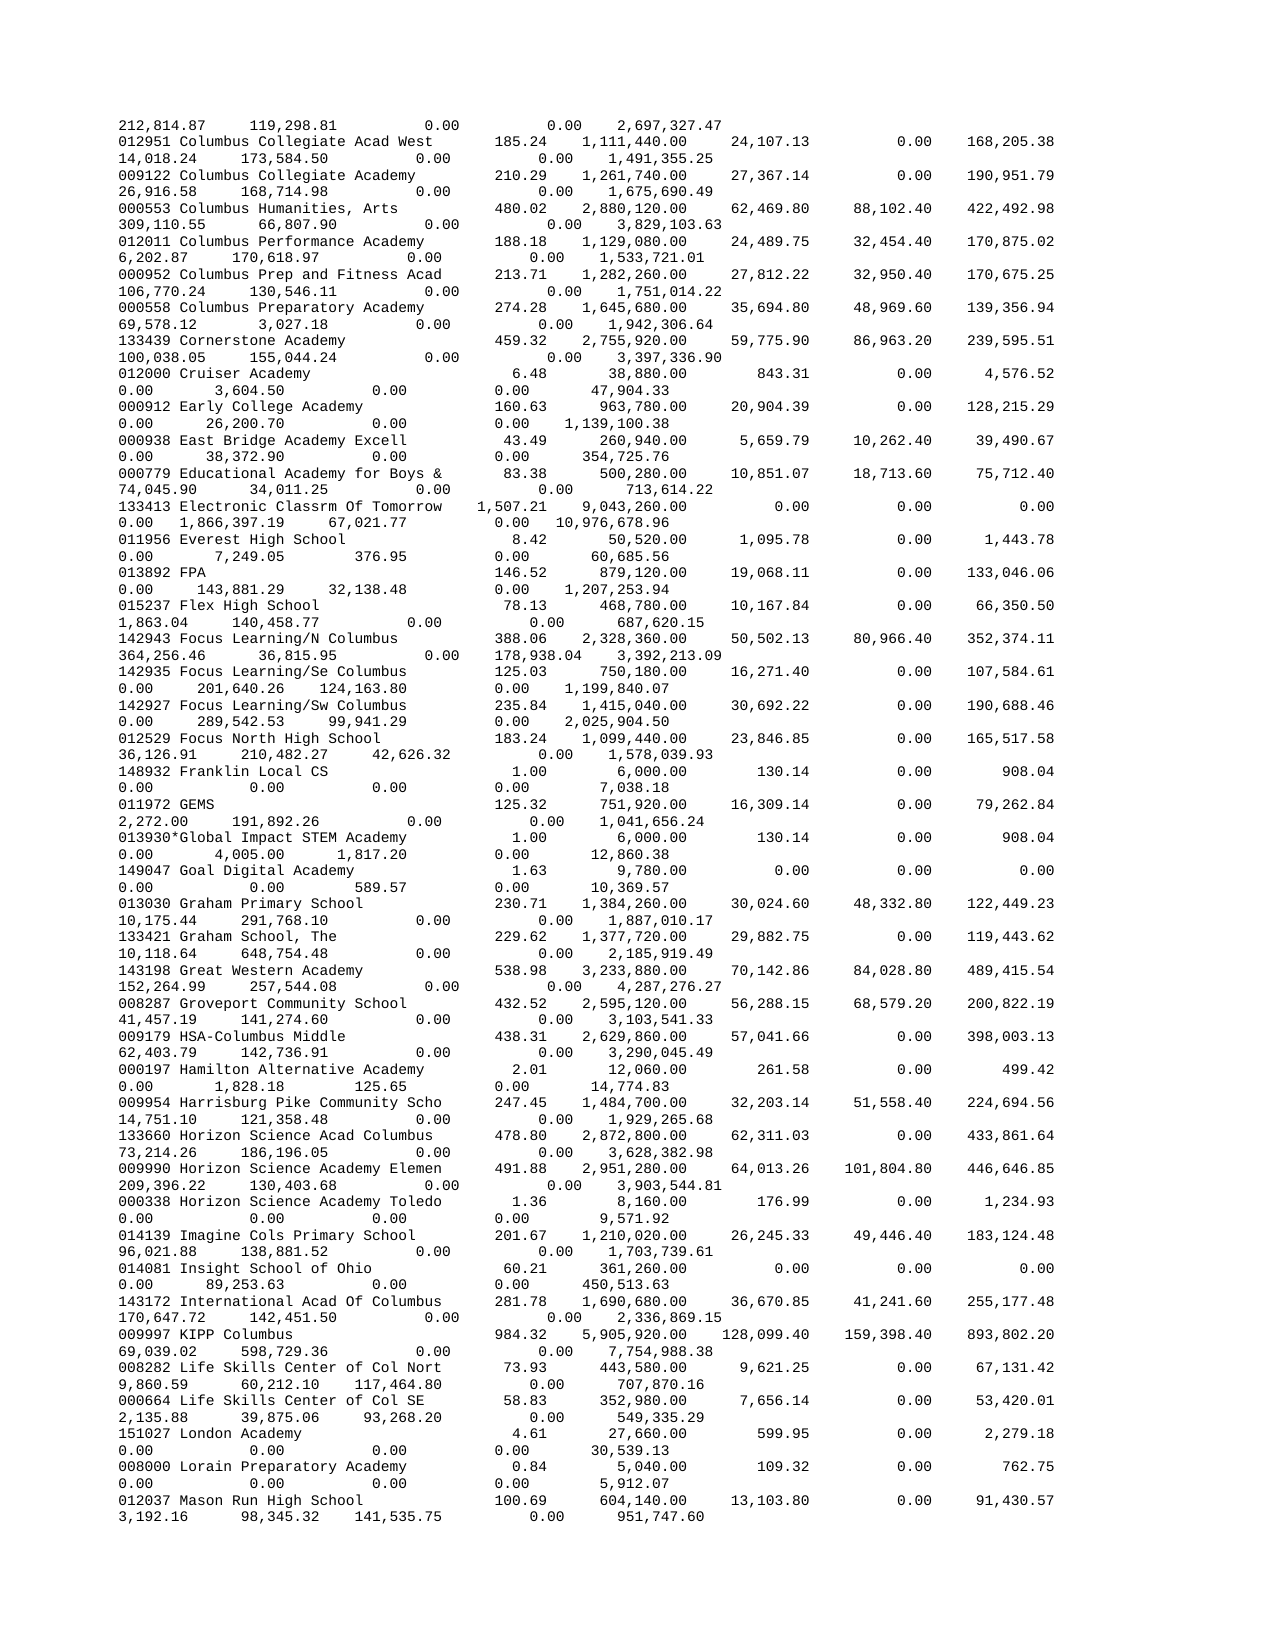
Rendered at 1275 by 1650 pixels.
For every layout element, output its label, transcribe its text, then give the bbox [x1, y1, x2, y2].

text 149047 Goal Digital Academy 1.63 9,780.00 0.00 0.00 0.00 0.00 0.00 589.57 0.00 10,369.57 [118, 863, 1157, 897]
text 133439 Cornerstone Academy 459.32 2,755,920.00 59,775.90 86,963.20 239,595.51 100,038.05 155,044.24 0.00 0.00 3,397,336.90 [118, 333, 1157, 367]
text 000664 Life Skills Center of Col SE 58.83 352,980.00 7,656.14 0.00 53,420.01 2,135.88 39,875.06 93,268.20 0.00 549,335.29 [118, 1393, 1157, 1427]
text 151027 London Academy 4.61 27,660.00 599.95 0.00 2,279.18 0.00 0.00 0.00 0.00 30,539.13 [118, 1427, 1157, 1460]
text 000338 Horizon Science Academy Toledo 1.36 8,160.00 176.99 0.00 1,234.93 0.00 0.00 0.00 0.00 9,571.92 [118, 1195, 1157, 1228]
text 011972 GEMS 125.32 751,920.00 16,309.14 0.00 79,262.84 2,272.00 191,892.26 0.00 0.00 1,041,656.24 [118, 797, 1157, 830]
text 000952 Columbus Prep and Fitness Acad 213.71 1,282,260.00 27,812.22 32,950.40 170,675.25 106,770.24 130,546.11 0.00 0.00 1,751,014.22 [118, 267, 1157, 300]
text 011956 Everest High School 8.42 50,520.00 1,095.78 0.00 1,443.78 0.00 7,249.05 376.95 0.00 60,685.56 [118, 532, 1157, 565]
text 012037 Mason Run High School 100.69 604,140.00 13,103.80 0.00 91,430.57 3,192.16 98,345.32 141,535.75 0.00 951,747.60 [118, 1493, 1157, 1526]
text 015237 Flex High School 78.13 468,780.00 10,167.84 0.00 66,350.50 1,863.04 140,458.77 0.00 0.00 687,620.15 [118, 598, 1157, 632]
text 009997 KIPP Columbus 984.32 5,905,920.00 128,099.40 159,398.40 893,802.20 69,039.02 598,729.36 0.00 0.00 7,754,988.38 [118, 1327, 1157, 1360]
text 148932 Franklin Local CS 1.00 6,000.00 130.14 0.00 908.04 0.00 0.00 0.00 0.00 7,038.18 [118, 764, 1157, 797]
text 133421 Graham School, The 229.62 1,377,720.00 29,882.75 0.00 119,443.62 10,118.64 648,754.48 0.00 0.00 2,185,919.49 [118, 930, 1157, 963]
text 142943 Focus Learning/N Columbus 388.06 2,328,360.00 50,502.13 80,966.40 352,374.11 364,256.46 36,815.95 0.00 178,938.04 3,392,213.09 [118, 632, 1157, 665]
text 009990 Horizon Science Academy Elemen 491.88 2,951,280.00 64,013.26 101,804.80 446,646.85 209,396.22 130,403.68 0.00 0.00 3,903,544.81 [118, 1162, 1157, 1195]
text 009122 Columbus Collegiate Academy 210.29 1,261,740.00 27,367.14 0.00 190,951.79 26,916.58 168,714.98 0.00 0.00 1,675,690.49 [118, 168, 1157, 201]
text 009954 Harrisburg Pike Community Scho 247.45 1,484,700.00 32,203.14 51,558.40 224,694.56 14,751.10 121,358.48 0.00 0.00 1,929,265.68 [118, 1095, 1157, 1128]
text 014139 Imagine Cols Primary School 201.67 1,210,020.00 26,245.33 49,446.40 183,124.48 96,021.88 138,881.52 0.00 0.00 1,703,739.61 [118, 1228, 1157, 1261]
text 212,814.87 119,298.81 0.00 0.00 2,697,327.47 [118, 118, 1157, 135]
text 000558 Columbus Preparatory Academy 274.28 1,645,680.00 35,694.80 48,969.60 139,356.94 69,578.12 3,027.18 0.00 0.00 1,942,306.64 [118, 300, 1157, 333]
text 008282 Life Skills Center of Col Nort 73.93 443,580.00 9,621.25 0.00 67,131.42 9,860.59 60,212.10 117,464.80 0.00 707,870.16 [118, 1360, 1157, 1393]
text 008287 Groveport Community School 432.52 2,595,120.00 56,288.15 68,579.20 200,822.19 41,457.19 141,274.60 0.00 0.00 3,103,541.33 [118, 996, 1157, 1029]
text 143172 International Acad Of Columbus 281.78 1,690,680.00 36,670.85 41,241.60 255,177.48 170,647.72 142,451.50 0.00 0.00 2,336,869.15 [118, 1294, 1157, 1327]
text 142927 Focus Learning/Sw Columbus 235.84 1,415,040.00 30,692.22 0.00 190,688.46 0.00 289,542.53 99,941.29 0.00 2,025,904.50 [118, 698, 1157, 731]
text 009179 HSA-Columbus Middle 438.31 2,629,860.00 57,041.66 0.00 398,003.13 62,403.79 142,736.91 0.00 0.00 3,290,045.49 [118, 1029, 1157, 1062]
text 013930*Global Impact STEM Academy 1.00 6,000.00 130.14 0.00 908.04 0.00 4,005.00 1,817.20 0.00 12,860.38 [118, 830, 1157, 863]
text 000779 Educational Academy for Boys & 83.38 500,280.00 10,851.07 18,713.60 75,712.40 74,045.90 34,011.25 0.00 0.00 713,614.22 [118, 466, 1157, 499]
text 013892 FPA 146.52 879,120.00 19,068.11 0.00 133,046.06 0.00 143,881.29 32,138.48 0.00 1,207,253.94 [118, 565, 1157, 598]
text 012951 Columbus Collegiate Acad West 185.24 1,111,440.00 24,107.13 0.00 168,205.38 14,018.24 173,584.50 0.00 0.00 1,491,355.25 [118, 135, 1157, 168]
text 000197 Hamilton Alternative Academy 2.01 12,060.00 261.58 0.00 499.42 0.00 1,828.18 125.65 0.00 14,774.83 [118, 1062, 1157, 1095]
text 008000 Lorain Preparatory Academy 0.84 5,040.00 109.32 0.00 762.75 0.00 0.00 0.00 0.00 5,912.07 [118, 1460, 1157, 1493]
text 133413 Electronic Classrm Of Tomorrow 1,507.21 9,043,260.00 0.00 0.00 0.00 0.00 1,866,397.19 67,021.77 0.00 10,976,678.96 [118, 499, 1157, 532]
text 133660 Horizon Science Acad Columbus 478.80 2,872,800.00 62,311.03 0.00 433,861.64 73,214.26 186,196.05 0.00 0.00 3,628,382.98 [118, 1128, 1157, 1162]
text 000553 Columbus Humanities, Arts 480.02 2,880,120.00 62,469.80 88,102.40 422,492.98 309,110.55 66,807.90 0.00 0.00 3,829,103.63 [118, 201, 1157, 234]
text 143198 Great Western Academy 538.98 3,233,880.00 70,142.86 84,028.80 489,415.54 152,264.99 257,544.08 0.00 0.00 4,287,276.27 [118, 963, 1157, 996]
text 012011 Columbus Performance Academy 188.18 1,129,080.00 24,489.75 32,454.40 170,875.02 6,202.87 170,618.97 0.00 0.00 1,533,721.01 [118, 234, 1157, 267]
text 012529 Focus North High School 183.24 1,099,440.00 23,846.85 0.00 165,517.58 36,126.91 210,482.27 42,626.32 0.00 1,578,039.93 [118, 731, 1157, 764]
text 013030 Graham Primary School 230.71 1,384,260.00 30,024.60 48,332.80 122,449.23 10,175.44 291,768.10 0.00 0.00 1,887,010.17 [118, 897, 1157, 930]
text 000912 Early College Academy 160.63 963,780.00 20,904.39 0.00 128,215.29 0.00 26,200.70 0.00 0.00 1,139,100.38 [118, 400, 1157, 433]
text 012000 Cruiser Academy 6.48 38,880.00 843.31 0.00 4,576.52 0.00 3,604.50 0.00 0.00 47,904.33 [118, 367, 1157, 400]
text 000938 East Bridge Academy Excell 43.49 260,940.00 5,659.79 10,262.40 39,490.67 0.00 38,372.90 0.00 0.00 354,725.76 [118, 433, 1157, 466]
text 142935 Focus Learning/Se Columbus 125.03 750,180.00 16,271.40 0.00 107,584.61 0.00 201,640.26 124,163.80 0.00 1,199,840.07 [118, 665, 1157, 698]
text 014081 Insight School of Ohio 60.21 361,260.00 0.00 0.00 0.00 0.00 89,253.63 0.00 0.00 450,513.63 [118, 1261, 1157, 1294]
